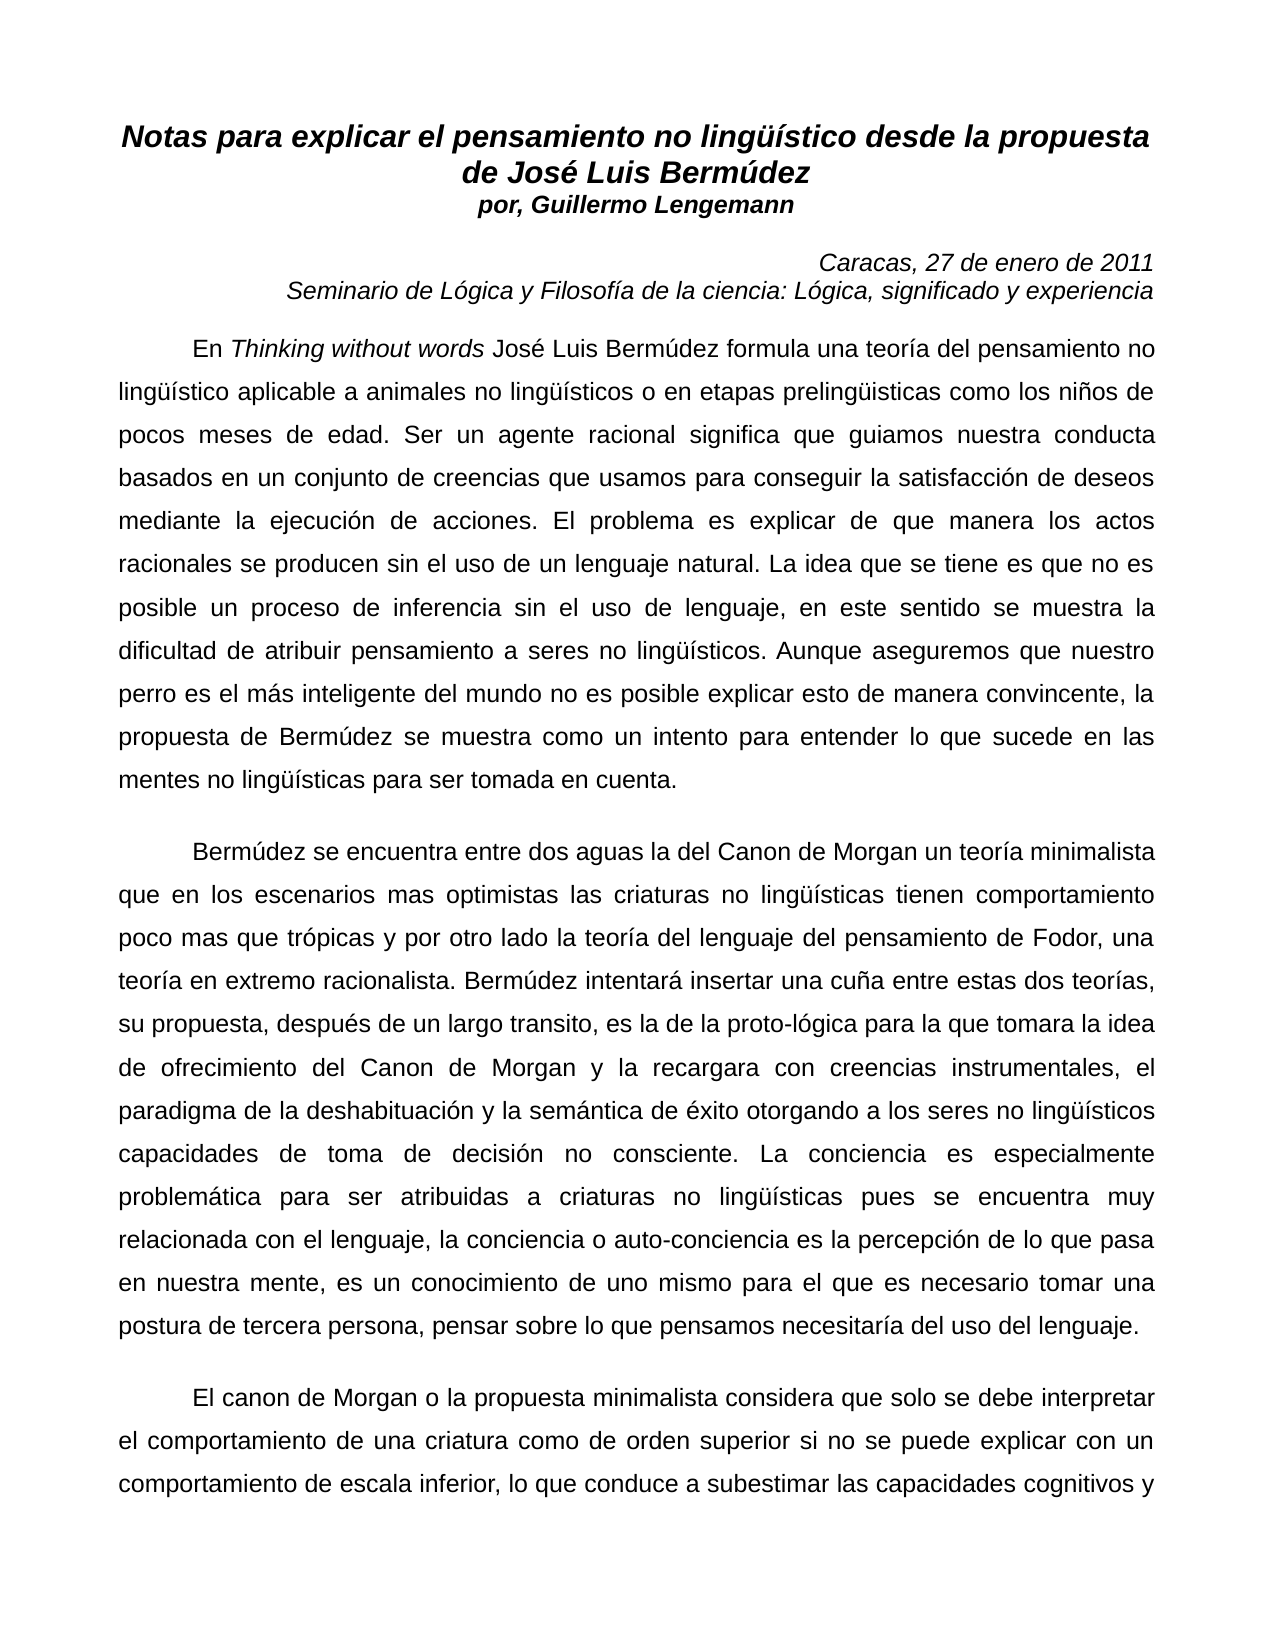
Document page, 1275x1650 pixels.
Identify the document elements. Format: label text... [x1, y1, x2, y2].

text El canon de Morgan o la propuesta minimalista considera que solo se debe interpretar el comportamiento de una criatura como de orden superior si no se puede explicar con un comportamiento de escala inferior, lo que conduce a subestimar las capacidades cognitivos y [118, 1383, 1157, 1498]
text por, Guillermo Lengemann [118, 190, 1157, 219]
text Notas para explicar el pensamiento no lingüístico desde la propuesta de José Luis Bermúdez [118, 118, 1157, 190]
text Caracas, 27 de enero de 2011 [118, 247, 1157, 276]
text Bermúdez se encuentra entre dos aguas la del Canon de Morgan un teoría minimalista que en los escenarios mas optimistas las criaturas no lingüísticas tienen comportamiento poco mas que trópicas y por otro lado la teoría del lenguaje del pensamiento de Fodor, una teoría en extremo racionalista. Bermúdez intentará insertar una cuña entre estas dos teorías, su propuesta, después de un largo transito, es la de la proto-lógica para la que tomara la idea de ofrecimiento del Canon de Morgan y la recargara con creencias instrumentales, el paradigma de la deshabituación y la semántica de éxito otorgando a los seres no lingüísticos capacidades de toma de decisión no consciente. La conciencia es especialmente problemática para ser atribuidas a criaturas no lingüísticas pues se encuentra muy relacionada con el lenguaje, la conciencia o auto-conciencia es la percepción de lo que pasa en nuestra mente, es un conocimiento de uno mismo para el que es necesario tomar una postura de tercera persona, pensar sobre lo que pensamos necesitaría del uso del lenguaje. [118, 837, 1157, 1340]
text Seminario de Lógica y Filosofía de la ciencia: Lógica, significado y experiencia [118, 276, 1157, 305]
text En Thinking without words José Luis Bermúdez formula una teoría del pensamiento no lingüístico aplicable a animales no lingüísticos o en etapas prelingüisticas como los niños de pocos meses de edad. Ser un agente racional significa que guiamos nuestra conducta basados en un conjunto de creencias que usamos para conseguir la satisfacción de deseos mediante la ejecución de acciones. El problema es explicar de que manera los actos racionales se producen sin el uso de un lenguaje natural. La idea que se tiene es que no es posible un proceso de inferencia sin el uso de lenguaje, en este sentido se muestra la dificultad de atribuir pensamiento a seres no lingüísticos. Aunque aseguremos que nuestro perro es el más inteligente del mundo no es posible explicar esto de manera convincente, la propuesta de Bermúdez se muestra como un intento para entender lo que sucede en las mentes no lingüísticas para ser tomada en cuenta. [118, 334, 1157, 794]
